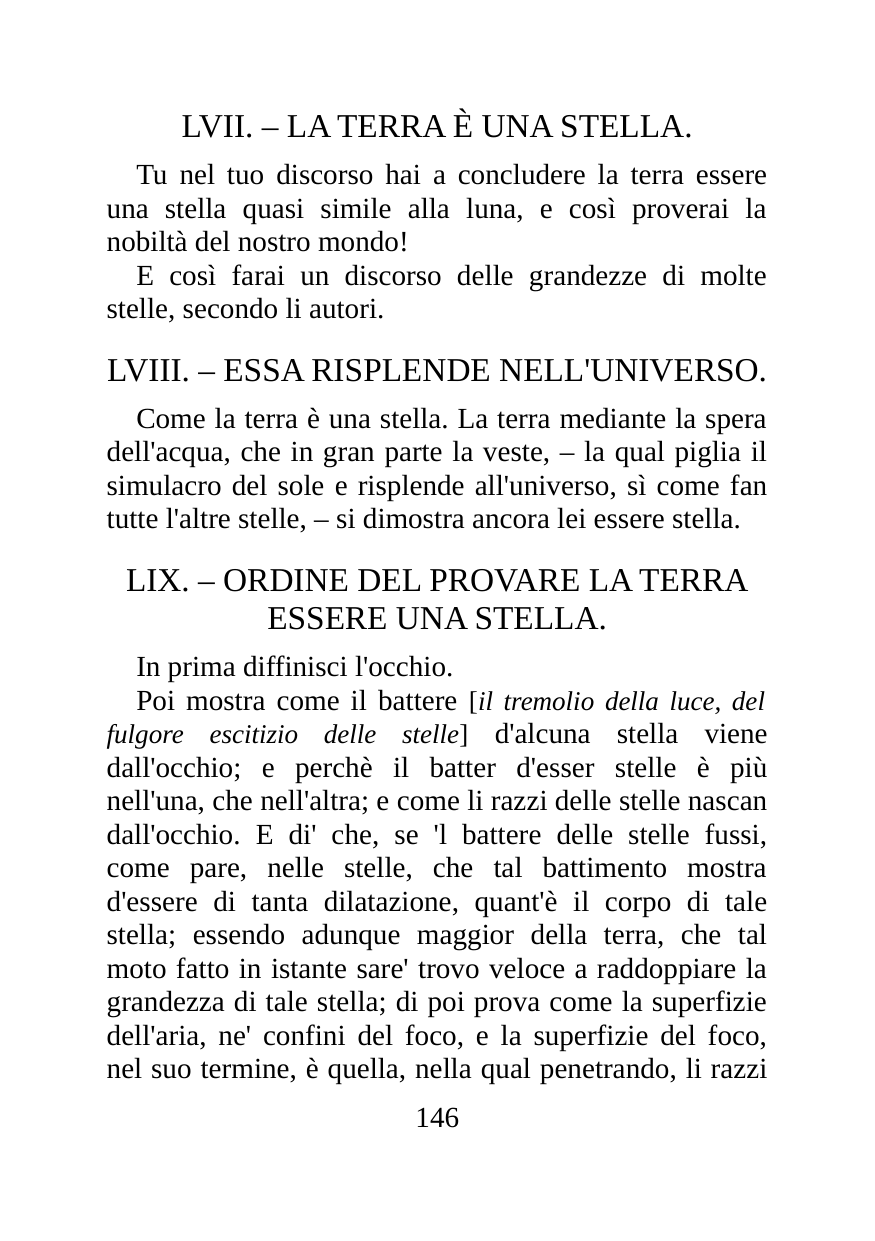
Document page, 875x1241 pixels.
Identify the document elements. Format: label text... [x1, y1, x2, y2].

text In prima diffinisci l'occhio. [106, 649, 768, 683]
subtitle LVII. ‒ LA TERRA È UNA STELLA. [106, 106, 768, 145]
subtitle LVIII. ‒ ESSA RISPLENDE NELL'UNIVERSO. [106, 350, 768, 388]
text E così farai un discorso delle grandezze di molte stelle, secondo li autori. [106, 258, 768, 325]
text Come la terra è una stella. La terra mediante la spera dell'acqua, che in gran parte la veste, ‒ la qual piglia il simulacro del sole e risplende all'universo, sì come fan tutte l'altre stelle, ‒ si dimostra ancora lei essere stella. [106, 401, 768, 535]
subtitle LIX. ‒ ORDINE DEL PROVARE LA TERRA ESSERE UNA STELLA. [106, 560, 768, 637]
text Tu nel tuo discorso hai a concludere la terra essere una stella quasi simile alla luna, e così proverai la nobiltà del nostro mondo! [106, 157, 768, 258]
text Poi mostra come il battere [il tremolio della luce, del fulgore escitizio delle stelle] d'alcuna stella viene dall'occhio; e perchè il batter d'esser stelle è più nell'una, che nell'altra; e come li razzi delle stelle nascan dall'occhio. E di' che, se 'l battere delle stelle fussi, come pare, nelle stelle, che tal battimento mostra d'essere di tanta dilatazione, quant'è il corpo di tale stella; essendo adunque maggior della terra, che tal moto fatto in istante sare' trovo veloce a raddoppiare la grandezza di tale stella; di poi prova come la superfizie dell'aria, ne' confini del foco, e la superfizie del foco, nel suo termine, è quella, nella qual penetrando, li razzi [106, 683, 768, 1085]
